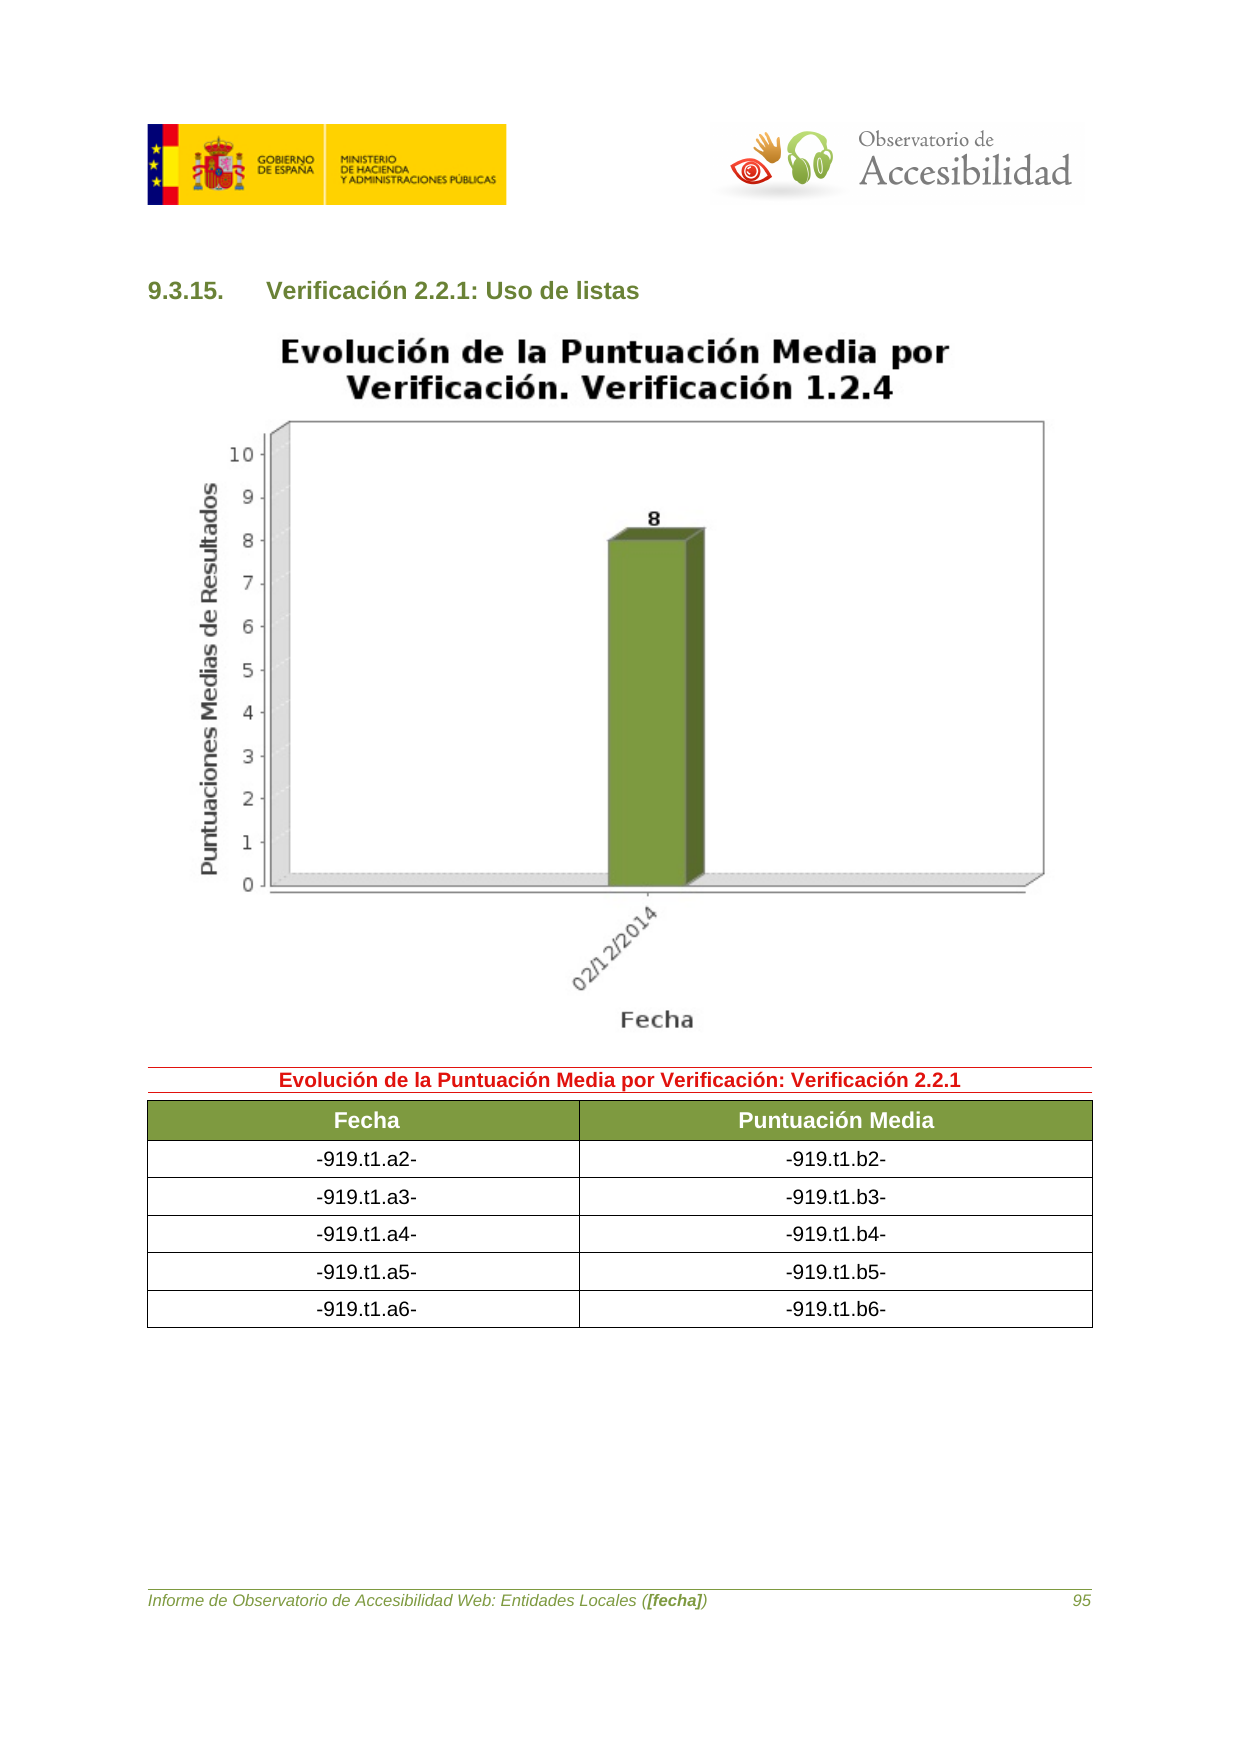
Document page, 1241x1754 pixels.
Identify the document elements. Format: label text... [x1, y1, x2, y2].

table_cell -919.t1.a6- [148, 1291, 579, 1327]
table_cell -919.t1.a2- [148, 1141, 579, 1177]
picture [178, 332, 1062, 1042]
table_header Puntuación Media [580, 1101, 1092, 1140]
picture [710, 122, 1086, 205]
list Verificación 2.2.1: Uso de listas [148, 276, 1092, 304]
table_cell -919.t1.a5- [148, 1253, 579, 1290]
table_cell -919.t1.a3- [148, 1178, 579, 1215]
table_cell -919.t1.b2- [580, 1141, 1092, 1177]
text Evolución de la Puntuación Media por Verificación: Verificación 2.2.1 [148, 1068, 1092, 1092]
picture [147, 124, 507, 205]
table_cell -919.t1.b4- [580, 1216, 1092, 1252]
table_cell -919.t1.b5- [580, 1253, 1092, 1290]
table_header Fecha [148, 1101, 579, 1140]
table_cell -919.t1.b3- [580, 1178, 1092, 1215]
table_cell -919.t1.b6- [580, 1291, 1092, 1327]
table_cell -919.t1.a4- [148, 1216, 579, 1252]
